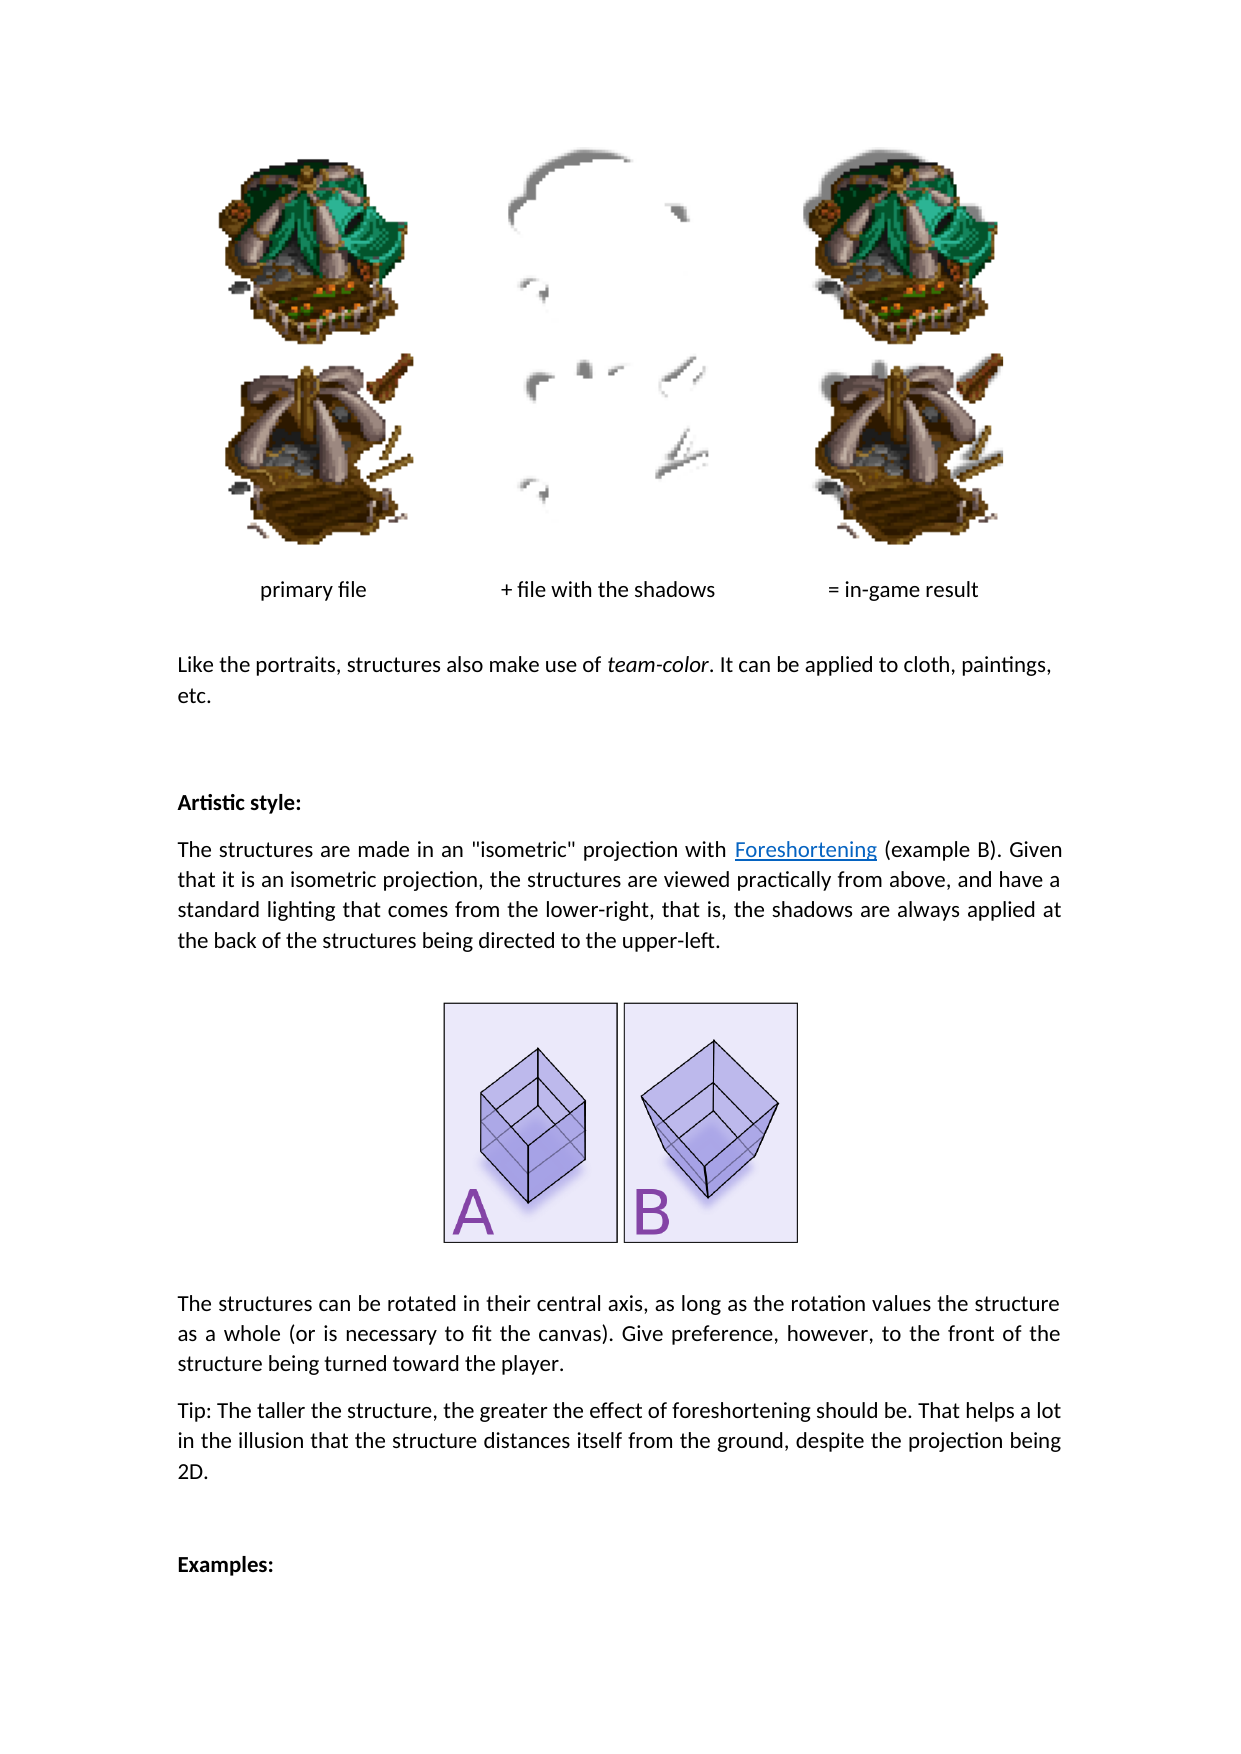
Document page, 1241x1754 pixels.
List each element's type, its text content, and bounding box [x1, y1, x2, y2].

picture [421, 972, 819, 1271]
table_header [756, 148, 803, 548]
table_cell primary file [166, 548, 461, 604]
table_cell = in-game result [756, 548, 1051, 604]
text The structures are made in an "isometric" projection with Foreshortening (example B). Given that it is an isometric projection, the structures are viewed practically from above, and have a standard lighting that comes from the lower-right, that is, the shadows are always applied at the back of the structures being directed to the upper-left. [177, 835, 1063, 954]
table_header [461, 148, 508, 548]
picture [508, 147, 709, 548]
text The structures can be rotated in their central axis, as long as the rotation values the structure as a whole (or is necessary to fit the canvas). Give preference, however, to the front of the structure being turned toward the player. [177, 1289, 1063, 1377]
text Like the portraits, structures also make use of team-color. It can be applied to cloth, paintings, etc. [177, 651, 1063, 709]
picture [803, 147, 1004, 548]
text Artistic style: [177, 788, 1063, 816]
text Examples: [177, 1551, 1063, 1578]
table_header [709, 148, 756, 548]
picture [213, 147, 414, 548]
table_header [414, 148, 461, 548]
table_header [1004, 148, 1051, 548]
table_header [166, 148, 213, 548]
table_cell + file with the shadows [461, 548, 756, 604]
text Tip: The taller the structure, the greater the effect of foreshortening should be. That helps a lot in the illusion that the structure distances itself from the ground, despite the projection being 2D. [177, 1396, 1063, 1485]
